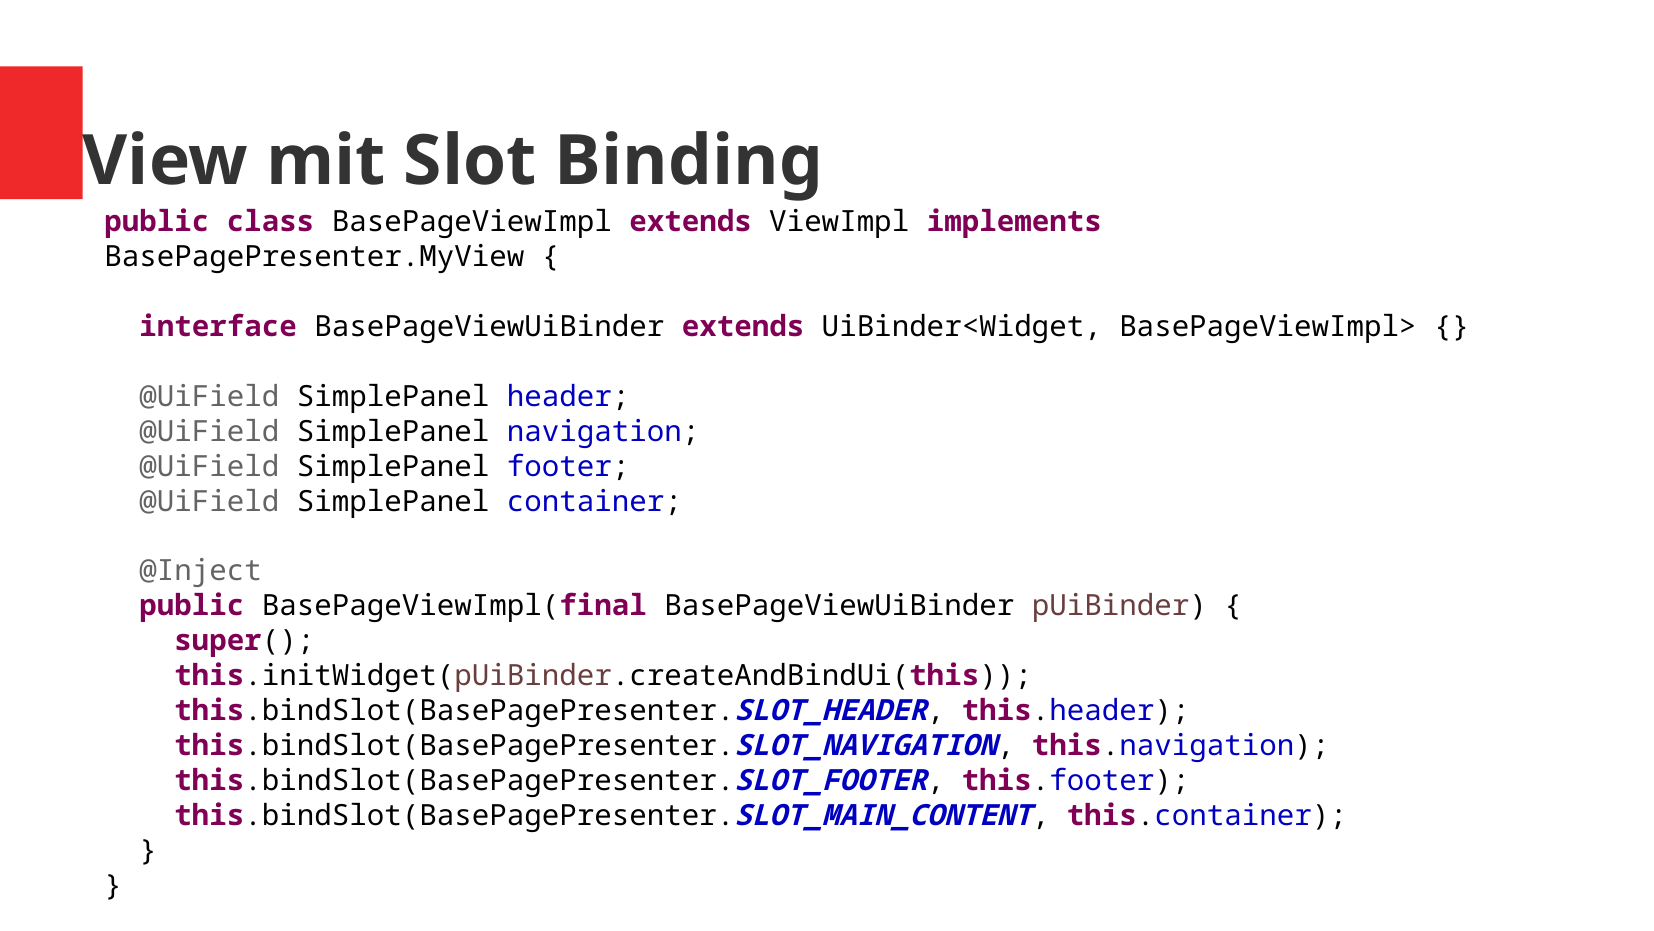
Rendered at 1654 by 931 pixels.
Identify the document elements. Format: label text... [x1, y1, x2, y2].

text_box public class BasePageViewImpl extends ViewImpl implements BasePagePresenter.MyView { interface BasePageViewUiBinder extends UiBinder<Widget, BasePageViewImpl> {} @UiField SimplePanel header; @UiField SimplePanel navigation; @UiField SimplePanel footer; @UiField SimplePanel container; @Inject public BasePageViewImpl(final BasePageViewUiBinder pUiBinder) { super(); this.initWidget(pUiBinder.createAndBindUi(this)); this.bindSlot(BasePagePresenter.SLOT_HEADER, this.header); this.bindSlot(BasePagePresenter.SLOT_NAVIGATION, this.navigation); this.bindSlot(BasePagePresenter.SLOT_FOOTER, this.footer); this.bindSlot(BasePagePresenter.SLOT_MAIN_CONTENT, this.container); } } [89, 194, 1548, 909]
title View mit Slot Binding [82, 33, 1571, 196]
